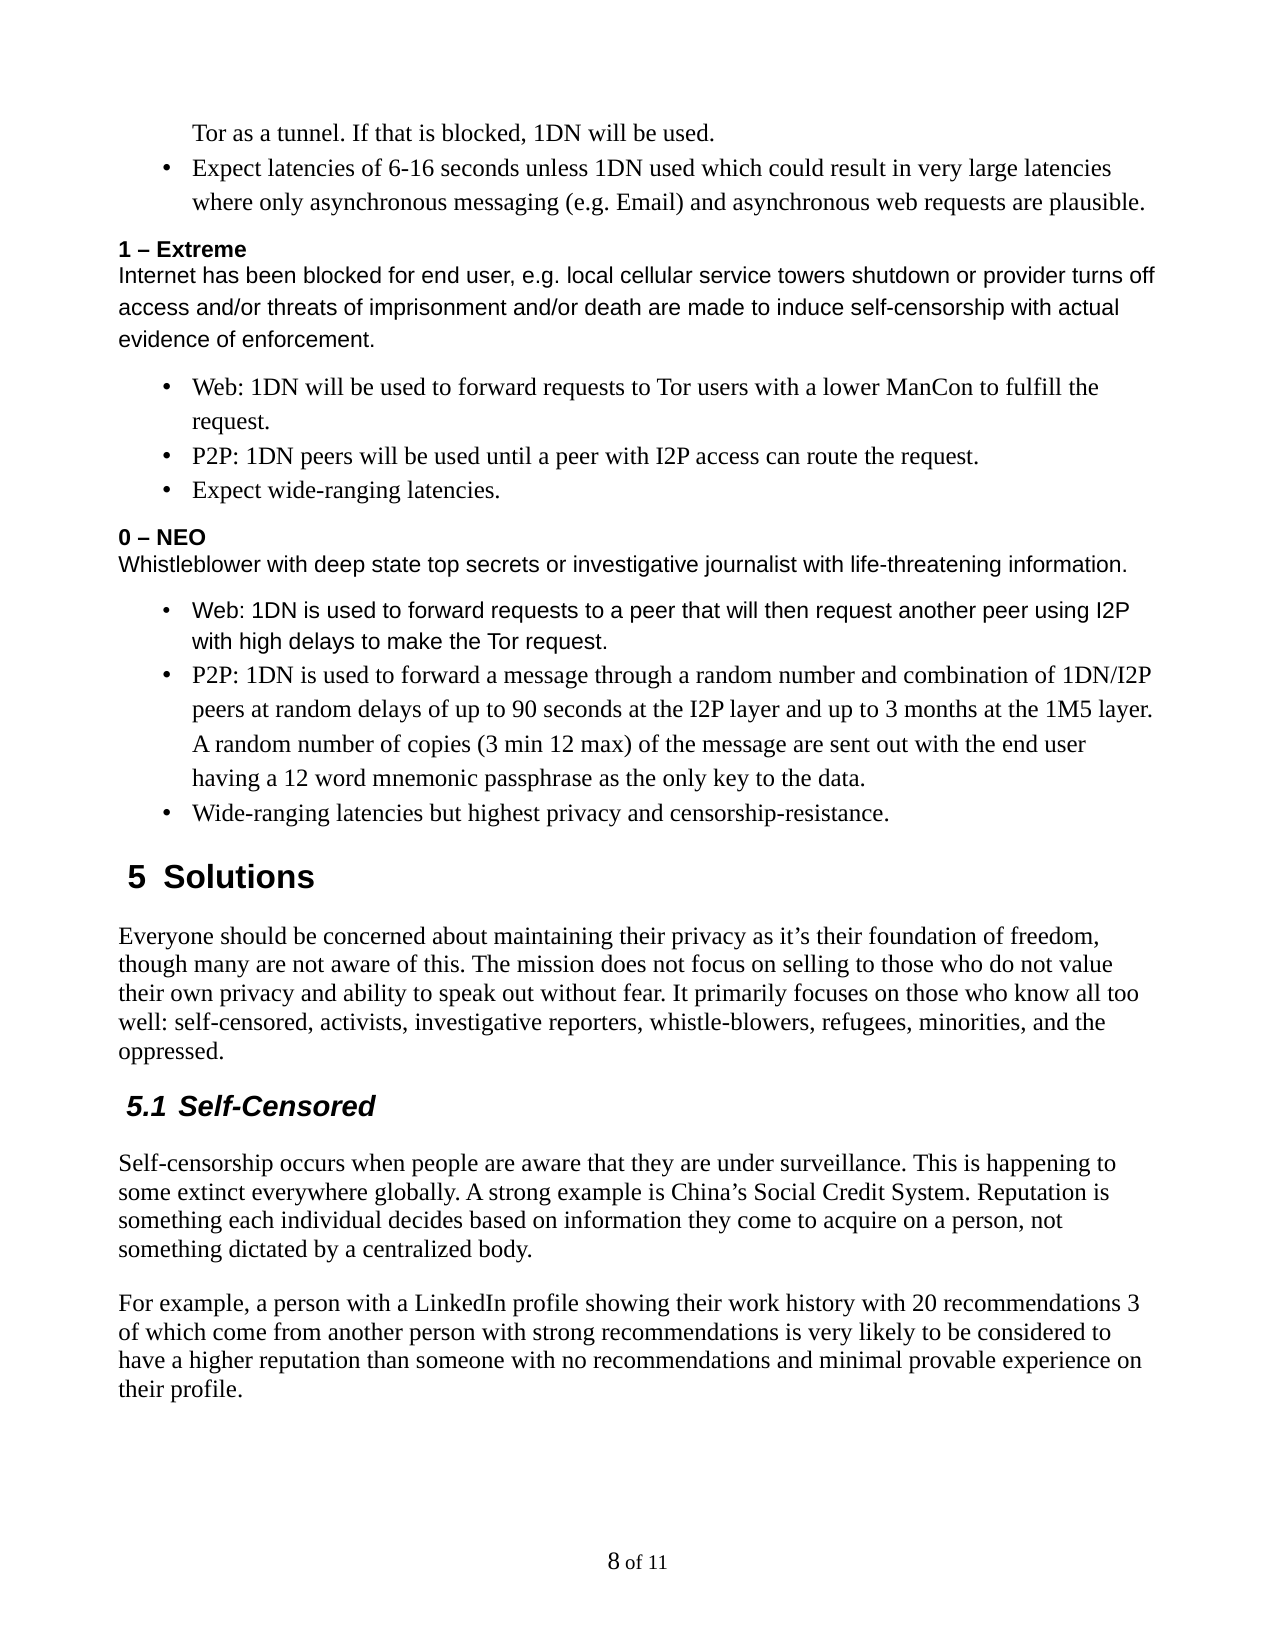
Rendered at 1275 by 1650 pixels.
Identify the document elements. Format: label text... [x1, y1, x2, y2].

text 0 – NEO [118, 524, 1157, 551]
list Web: 1DN will be used to forward requests to Tor users with a lower ManCon to fulfill the request. [162, 372, 1157, 435]
subtitle Solutions [118, 857, 1157, 896]
list Expect wide-ranging latencies. [162, 475, 1157, 504]
text Whistleblower with deep state top secrets or investigative journalist with life-threatening information. [118, 551, 1157, 577]
text Internet has been blocked for end user, e.g. local cellular service towers shutdown or provider turns off access and/or threats of imprisonment and/or death are made to induce self-censorship with actual evidence of enforcement. [118, 262, 1157, 352]
list P2P: 1DN peers will be used until a peer with I2P access can route the request. [162, 441, 1157, 469]
subtitle Self-Censored [118, 1089, 1157, 1123]
list Tor as a tunnel. If that is blocked, 1DN will be used. [162, 118, 1157, 147]
list Web: 1DN is used to forward requests to a peer that will then request another peer using I2P with high delays to make the Tor request. [162, 597, 1157, 655]
list Expect latencies of 6-16 seconds unless 1DN used which could result in very large latencies where only asynchronous messaging (e.g. Email) and asynchronous web requests are plausible. [162, 153, 1157, 216]
text 1 – Extreme [118, 236, 1157, 262]
list P2P: 1DN is used to forward a message through a random number and combination of 1DN/I2P peers at random delays of up to 90 seconds at the I2P layer and up to 3 months at the 1M5 layer. A random number of copies (3 min 12 max) of the message are sent out with the end user having a 12 word mnemonic passphrase as the only key to the data. [162, 660, 1157, 792]
text For example, a person with a LinkedIn profile showing their work history with 20 recommendations 3 of which come from another person with strong recommendations is very likely to be considered to have a higher reputation than someone with no recommendations and minimal provable experience on their profile. [118, 1288, 1157, 1403]
text Self-censorship occurs when people are aware that they are under surveillance. This is happening to some extinct everywhere globally. A strong example is China’s Social Credit System. Reputation is something each individual decides based on information they come to acquire on a person, not something dictated by a centralized body. [118, 1148, 1157, 1263]
list Wide-ranging latencies but highest privacy and censorship-resistance. [162, 798, 1157, 827]
list Everyone should be concerned about maintaining their privacy as it’s their foundation of freedom, though many are not aware of this. The mission does not focus on selling to those who do not value their own privacy and ability to speak out without fear. It primarily focuses on those who know all too well: self-censored, activists, investigative reporters, whistle-blowers, refugees, minorities, and the oppressed. [118, 921, 1157, 1064]
